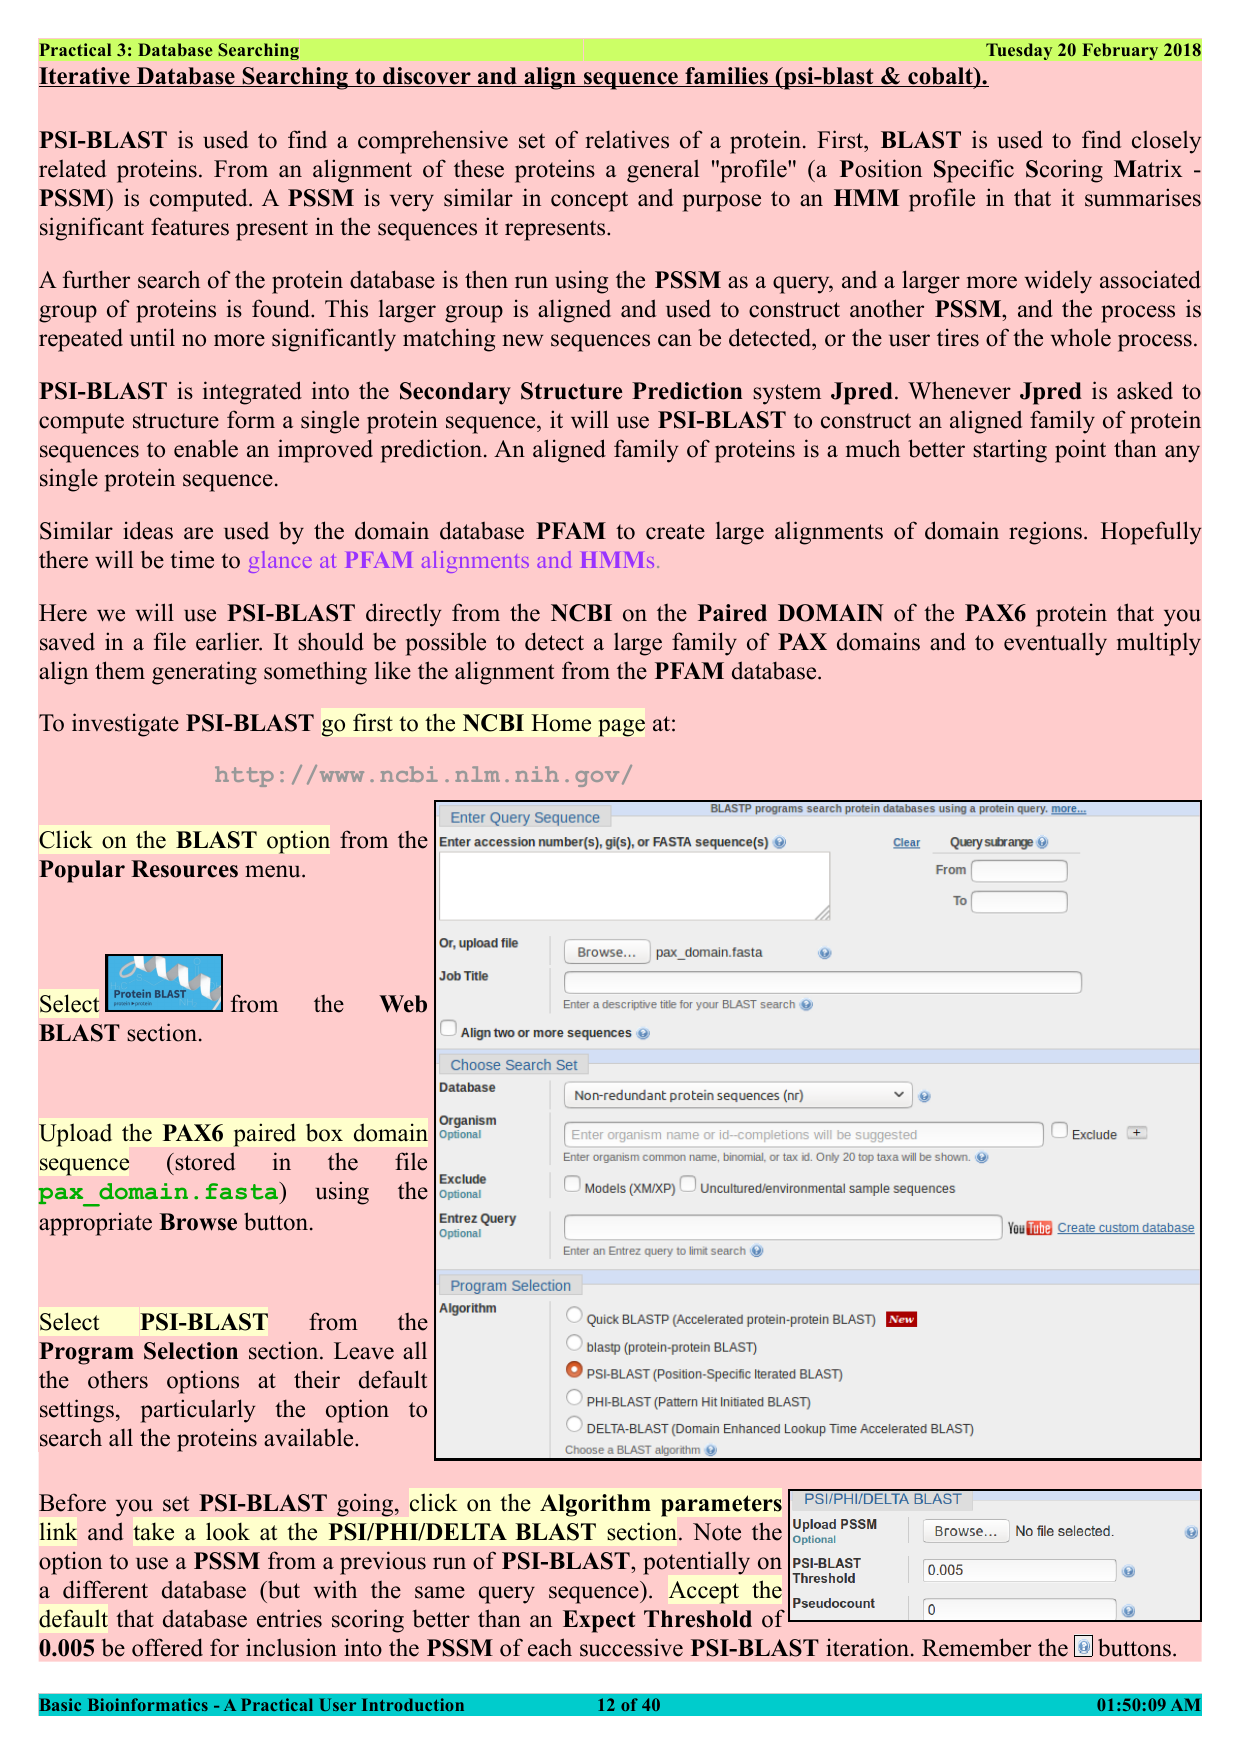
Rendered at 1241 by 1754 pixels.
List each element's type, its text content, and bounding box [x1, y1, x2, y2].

text Here we will use PSI-BLAST directly from the NCBI on the Paired DOMAIN of the PAX6 protein that you saved in a file earlier. It should be possible to detect a large family of PAX domains and to eventually multiply align them generating something like the alignment from the PFAM database. [38, 597, 1202, 684]
text Similar ideas are used by the domain database PFAM to create large alignments of domain regions. Hopefully there will be time to glance at PFAM alignments and HMMs. [38, 516, 1202, 574]
picture [1075, 1636, 1092, 1656]
text Before you set PSI-BLAST going, click on the Algorithm parameters link and take a look at the PSI/PHI/DELTA BLAST section. Note the option to use a PSSM from a previous run of PSI-BLAST, potentially on a different database (but with the same query sequence). Accept the default that database entries scoring better than an Expect Threshold of 0.005 be offered for inclusion into the PSSM of each successive PSI-BLAST iteration. Remember thebuttons. [38, 1487, 1202, 1662]
text PSI-BLAST is integrated into the Secondary Structure Prediction system Jpred. Whenever Jpred is asked to compute structure form a single protein sequence, it will use PSI-BLAST to construct an aligned family of protein sequences to enable an improved prediction. An aligned family of proteins is a much better starting point than any single protein sequence. [38, 376, 1202, 492]
text Selectfrom the Web BLAST section. [38, 954, 434, 1047]
text http://www.ncbi.nlm.nih.gov/ [38, 761, 1202, 789]
text Upload the PAX6 paired box domain sequence (stored in the file pax_domain.fasta) using the appropriate Browse button. [38, 1118, 434, 1236]
picture [790, 1491, 1200, 1620]
text Iterative Database Searching to discover and align sequence families (psi-blast & cobalt). [38, 61, 1202, 89]
picture [108, 956, 221, 1010]
text Click on the BLAST option from the Popular Resources menu. [38, 825, 434, 883]
text PSI-BLAST is used to find a comprehensive set of relatives of a protein. First, BLAST is used to find closely related proteins. From an alignment of these proteins a general "profile" (a Position Specific Scoring Matrix - PSSM) is computed. A PSSM is very similar in concept and purpose to an HMM profile in that it summarises significant features present in the sequences it represents. [38, 125, 1202, 241]
text To investigate PSI-BLAST go first to the NCBI Home page at: [38, 708, 1202, 737]
text Select PSI-BLAST from the Program Selection section. Leave all the others options at their default settings, particularly the option to search all the proteins available. [38, 1307, 434, 1452]
text A further search of the protein database is then run using the PSSM as a query, and a larger more widely associated group of proteins is found. This larger group is aligned and used to construct another PSSM, and the process is repeated until no more significantly matching new sequences can be detected, or the user tires of the whole process. [38, 265, 1202, 352]
picture [436, 802, 1200, 1458]
